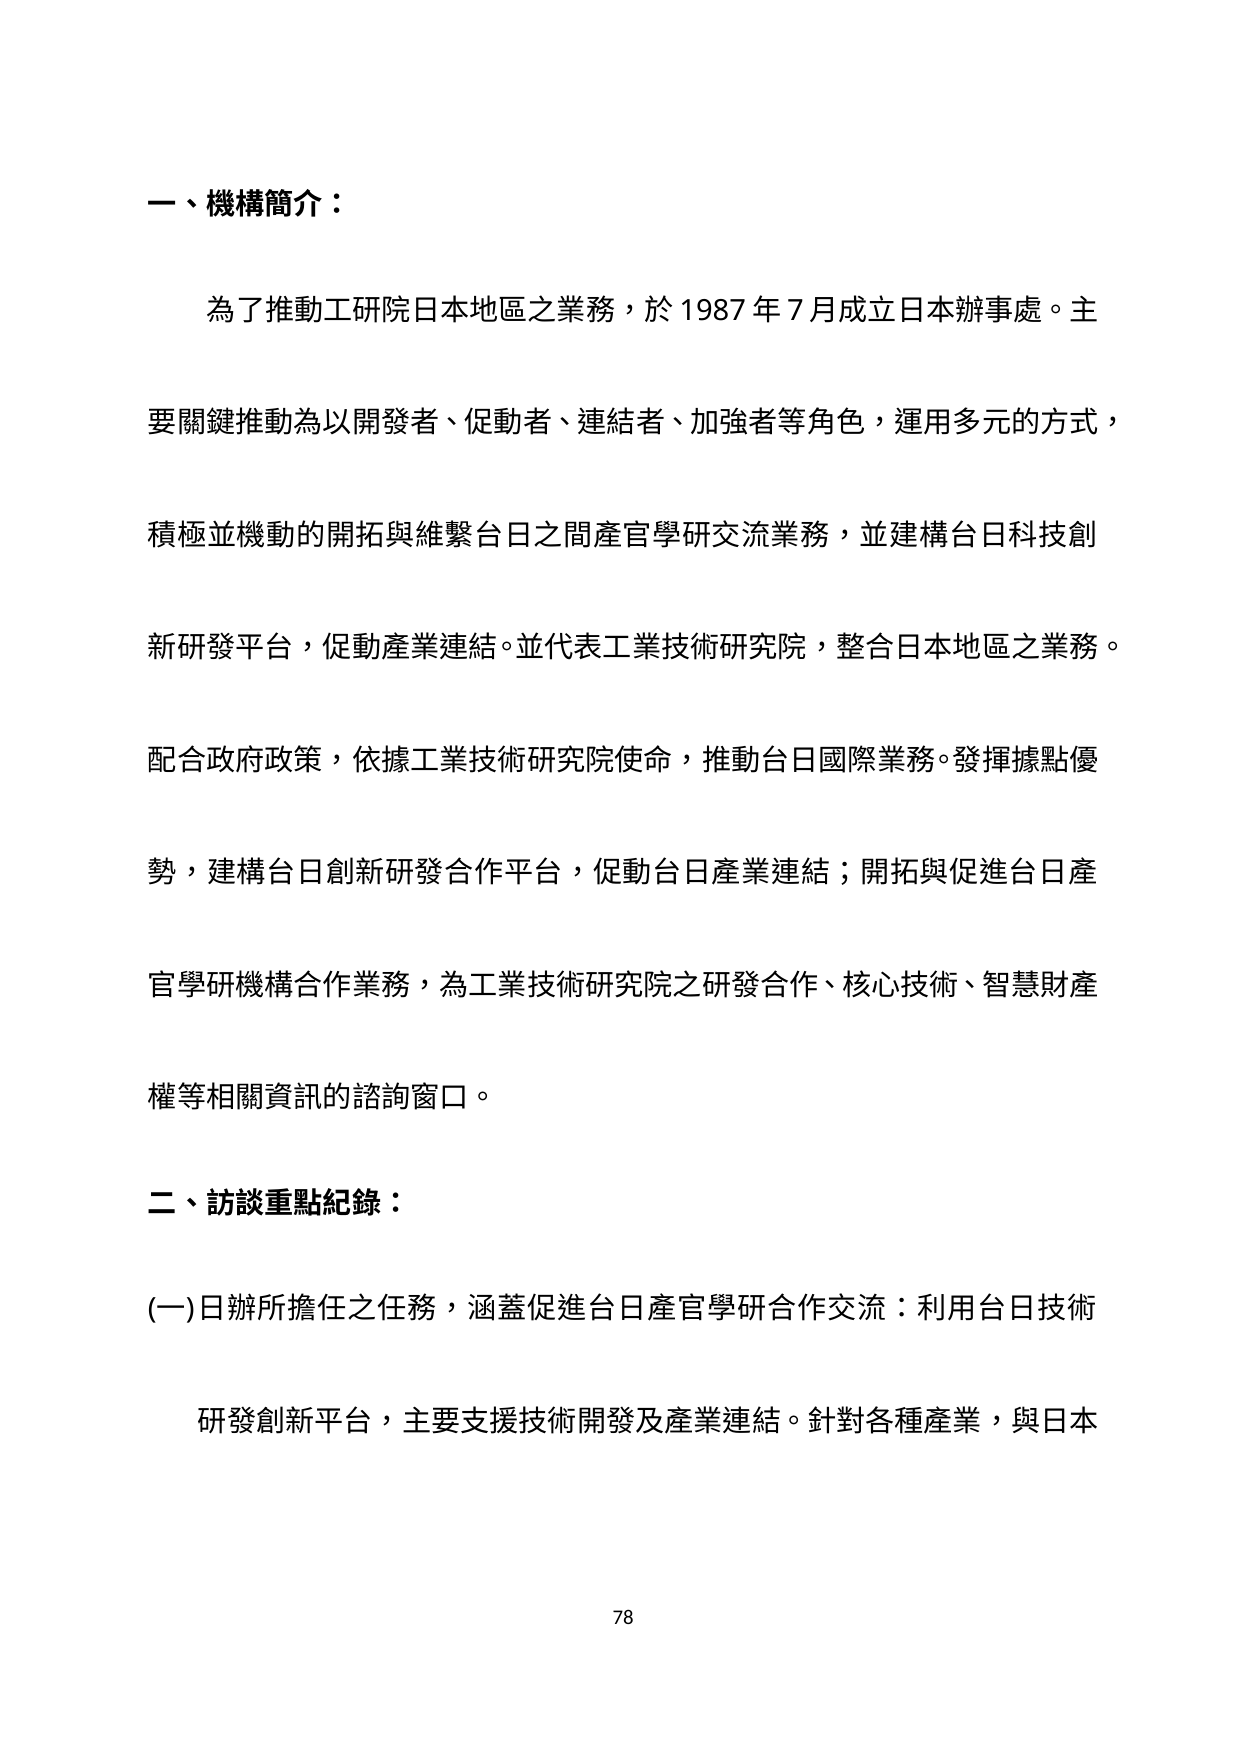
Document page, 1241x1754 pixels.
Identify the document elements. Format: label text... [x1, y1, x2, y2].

text 一、機構簡介： [148, 164, 1098, 239]
text 二、訪談重點紀錄： [148, 1163, 1098, 1238]
list 日辦所擔任之任務，涵蓋促進台日產官學研合作交流：利用台日技術研發創新平台，主要支援技術開發及產業連結。針對各種產業，與日本 [148, 1268, 1098, 1456]
text 為了推動工研院日本地區之業務，於1987年7月成立日本辦事處。主要關鍵推動為以開發者、促動者、連結者、加強者等角色，運用多元的方式，積極並機動的開拓與維繫台日之間產官學研交流業務，並建構台日科技創新研發平台，促動產業連結。並代表工業技術研究院，整合日本地區之業務。配合政府政策，依據工業技術研究院使命，推動台日國際業務。發揮據點優勢，建構台日創新研發合作平台，促動台日產業連結；開拓與促進台日產官學研機構合作業務，為工業技術研究院之研發合作、核心技術、智慧財產權等相關資訊的諮詢窗口。 [148, 270, 1098, 1132]
